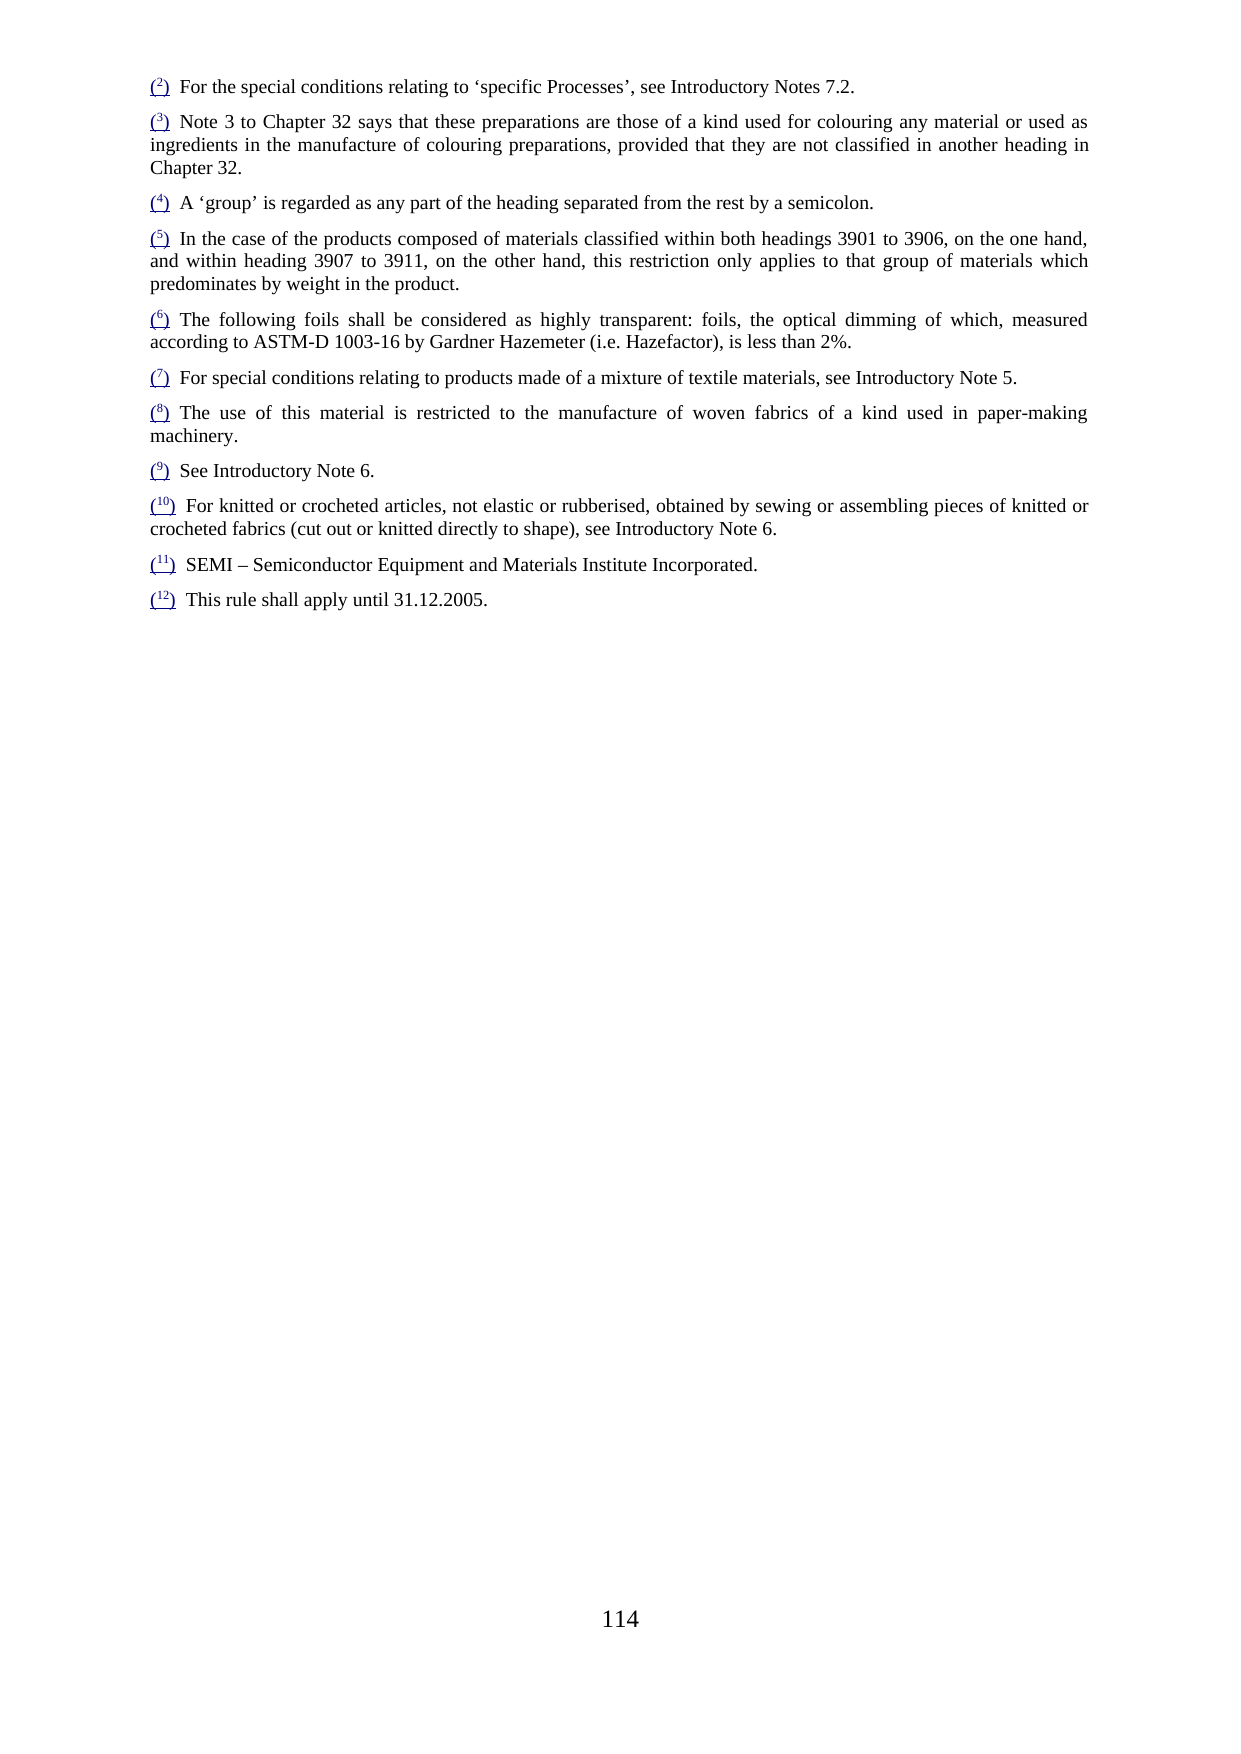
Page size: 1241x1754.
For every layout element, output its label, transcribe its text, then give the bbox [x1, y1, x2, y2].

text (4) A ‘group’ is regarded as any part of the heading separated from the rest by a semicolon. [150, 191, 1090, 214]
text (11) SEMI – Semiconductor Equipment and Materials Institute Incorporated. [150, 552, 1090, 575]
text (6) The following foils shall be considered as highly transparent: foils, the optical dimming of which, measured according to ASTM-D 1003-16 by Gardner Hazemeter (i.e. Hazefactor), is less than 2%. [150, 307, 1090, 353]
text (10) For knitted or crocheted articles, not elastic or rubberised, obtained by sewing or assembling pieces of knitted or crocheted fabrics (cut out or knitted directly to shape), see Introductory Note 6. [150, 494, 1090, 540]
text (12) This rule shall apply until 31.12.2005. [150, 588, 1090, 611]
text (2) For the special conditions relating to ‘specific Processes’, see Introductory Notes 7.2. [150, 75, 1090, 98]
text (8) The use of this material is restricted to the manufacture of woven fabrics of a kind used in paper-making machinery. [150, 401, 1090, 447]
text (5) In the case of the products composed of materials classified within both headings 3901 to 3906, on the one hand, and within heading 3907 to 3911, on the other hand, this restriction only applies to that group of materials which predominates by weight in the product. [150, 227, 1090, 295]
text (3) Note 3 to Chapter 32 says that these preparations are those of a kind used for colouring any material or used as ingredients in the manufacture of colouring preparations, provided that they are not classified in another heading in Chapter 32. [150, 110, 1090, 179]
text (7) For special conditions relating to products made of a mixture of textile materials, see Introductory Note 5. [150, 366, 1090, 388]
text (9) See Introductory Note 6. [150, 459, 1090, 482]
